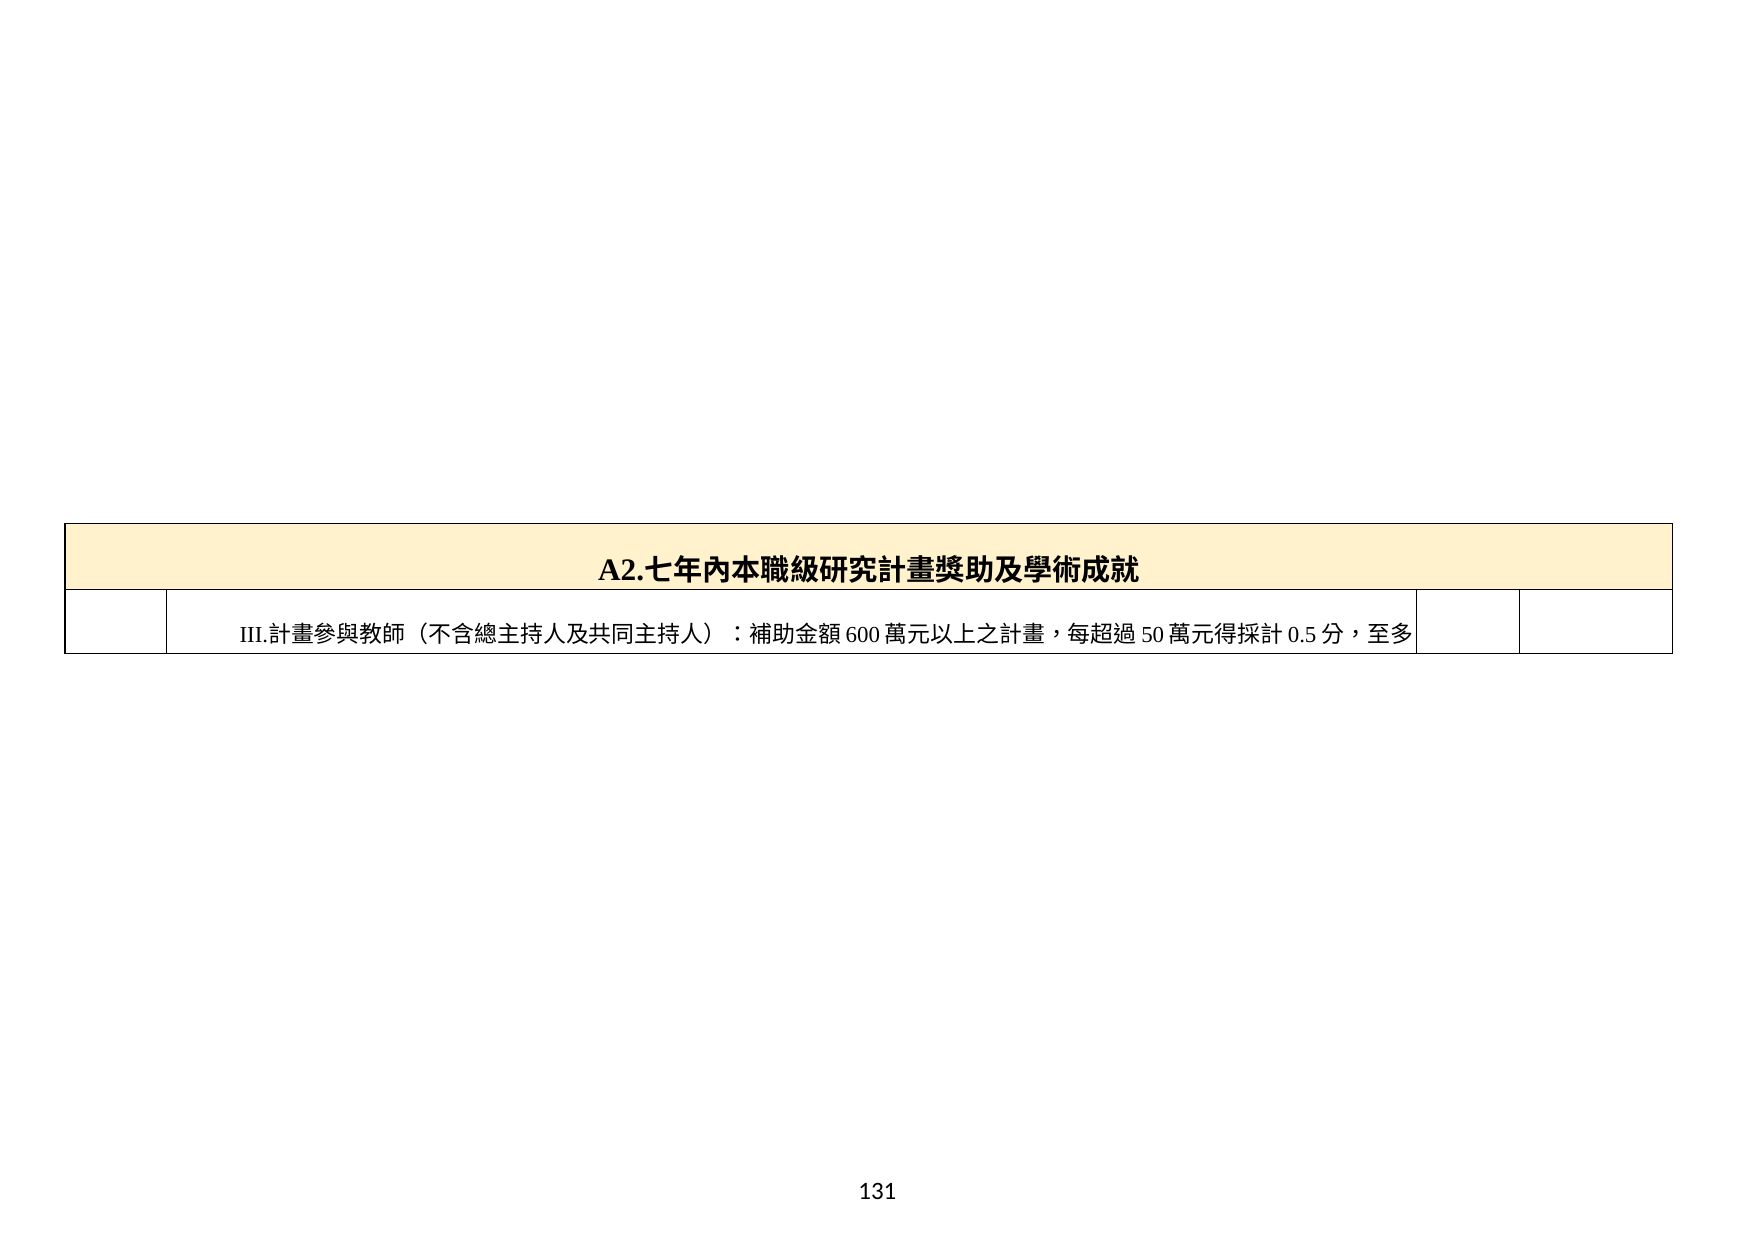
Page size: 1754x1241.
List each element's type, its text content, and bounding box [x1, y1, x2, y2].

table_header A2.七年內本職級研究計畫獎助及學術成就 [66, 524, 1672, 589]
table_cell [1520, 590, 1672, 653]
table_cell [66, 590, 166, 653]
table_cell [1417, 590, 1519, 653]
table_cell III.計畫參與教師（不含總主持人及共同主持人）：補助金額600萬元以上之計畫，每超過50萬元得採計0.5分，至多 [167, 590, 1416, 653]
